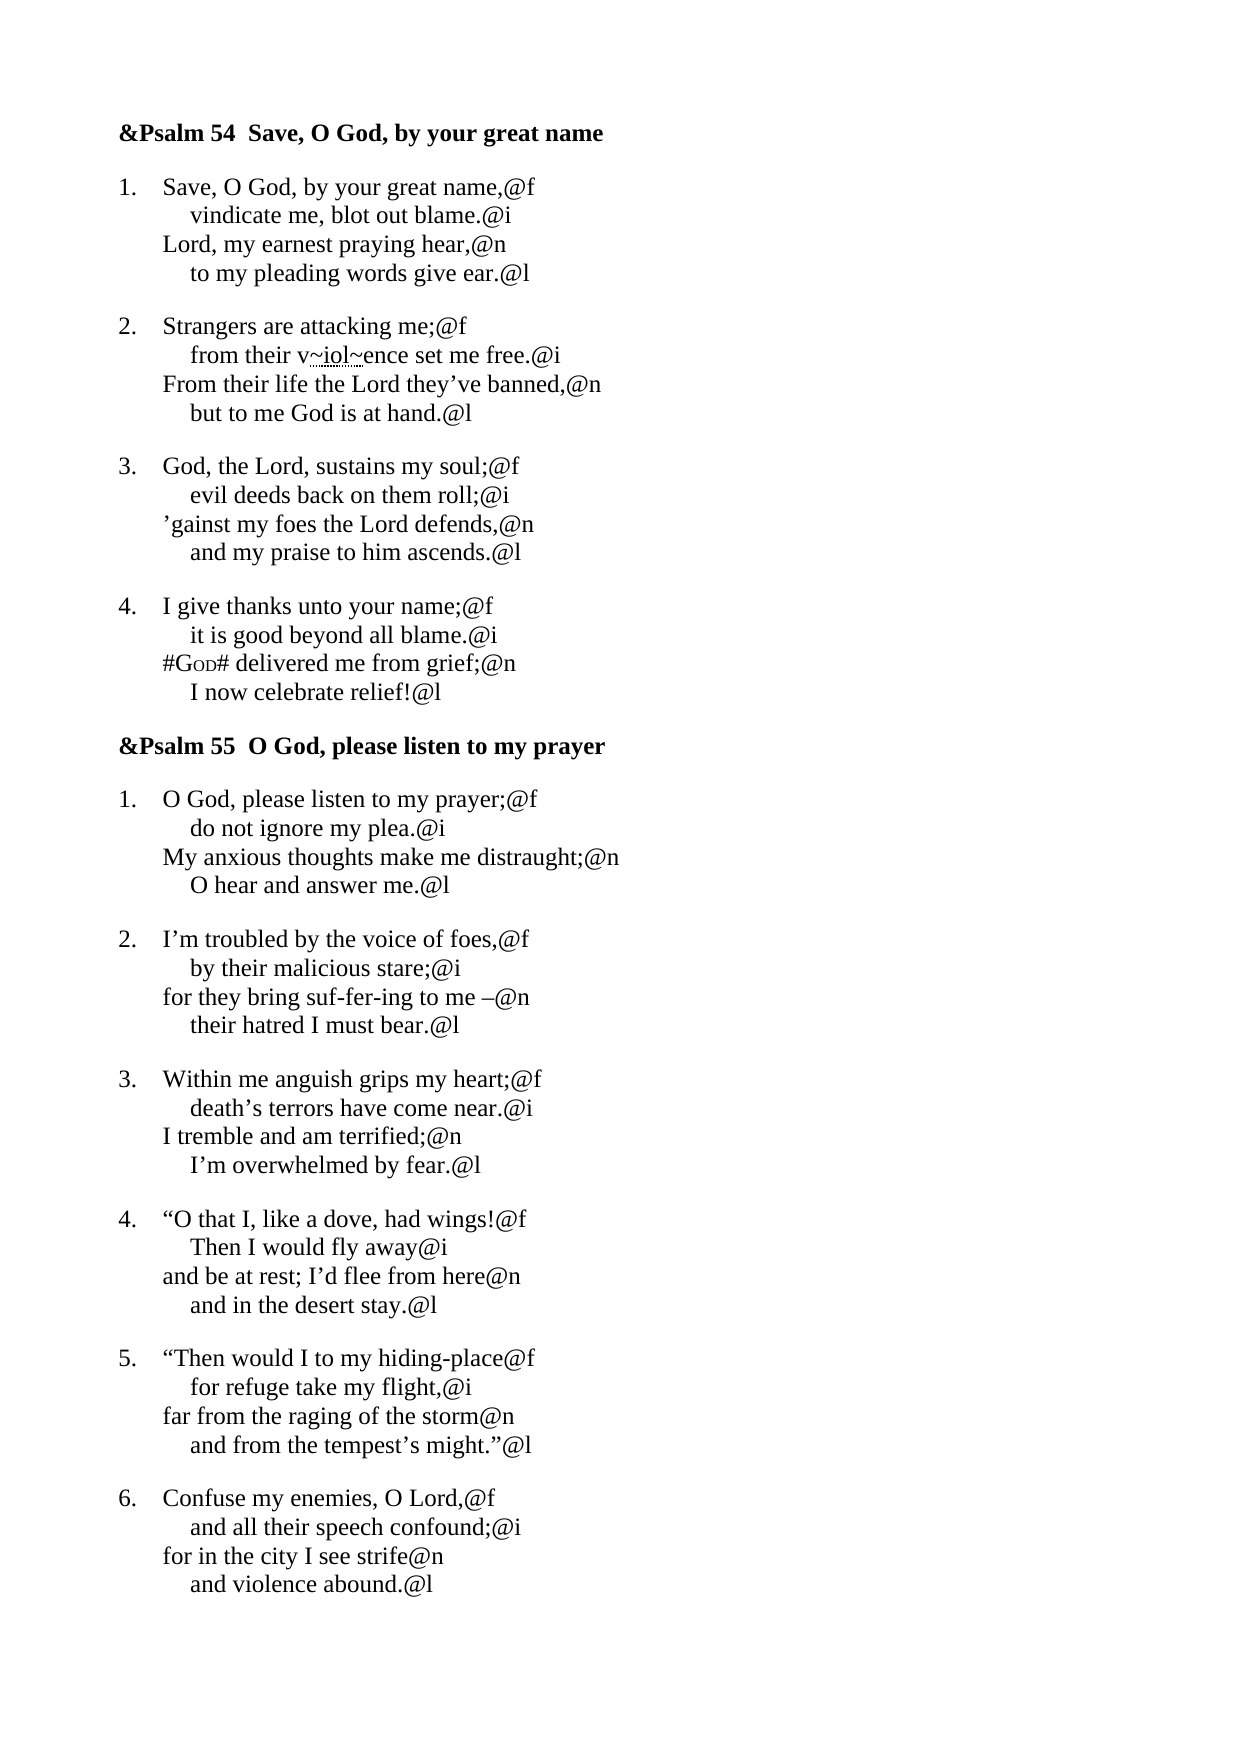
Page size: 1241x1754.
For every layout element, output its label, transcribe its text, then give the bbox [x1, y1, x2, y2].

text 4. I give thanks unto your name;@f [118, 591, 1122, 620]
text 5. “Then would I to my hiding-place@f [118, 1343, 1122, 1372]
text for they bring suf-fer-ing to me –@n [162, 982, 1122, 1010]
text My anxious thoughts make me distraught;@n [162, 842, 1122, 871]
text 2. Strangers are attacking me;@f [118, 311, 1122, 340]
text 2. I’m troubled by the voice of foes,@f [118, 924, 1122, 953]
text I tremble and am terrified;@n [162, 1121, 1122, 1150]
text by their malicious stare;@i [171, 953, 1122, 982]
subtitle &Psalm 54 Save, O God, by your great name [118, 118, 1122, 147]
text 1. Save, O God, by your great name,@f [118, 172, 1122, 200]
text evil deeds back on them roll;@i [171, 480, 1122, 509]
text #God# delivered me from grief;@n [162, 648, 1122, 677]
text do not ignore my plea.@i [171, 813, 1122, 842]
text 4. “O that I, like a dove, had wings!@f [118, 1204, 1122, 1232]
text and violence abound.@l [171, 1569, 1122, 1598]
text vindicate me, blot out blame.@i [171, 200, 1122, 229]
text but to me God is at hand.@l [171, 398, 1122, 426]
text 3. God, the Lord, sustains my soul;@f [118, 451, 1122, 480]
text to my pleading words give ear.@l [171, 258, 1122, 287]
text death’s terrors have come near.@i [171, 1093, 1122, 1121]
text for refuge take my flight,@i [171, 1372, 1122, 1401]
text From their life the Lord they’ve banned,@n [162, 369, 1122, 398]
text far from the raging of the storm@n [162, 1401, 1122, 1430]
text their hatred I must bear.@l [171, 1010, 1122, 1039]
text for in the city I see strife@n [162, 1541, 1122, 1569]
text O hear and answer me.@l [171, 871, 1122, 899]
text I now celebrate relief!@l [171, 677, 1122, 706]
subtitle &Psalm 55 O God, please listen to my prayer [118, 731, 1122, 759]
text and from the tempest’s might.”@l [171, 1430, 1122, 1458]
text from their v~iol~ence set me free.@i [171, 340, 1122, 369]
text Then I would fly away@i [171, 1232, 1122, 1261]
text 1. O God, please listen to my prayer;@f [118, 784, 1122, 813]
text and be at rest; I’d flee from here@n [162, 1261, 1122, 1290]
text 6. Confuse my enemies, O Lord,@f [118, 1483, 1122, 1512]
text and all their speech confound;@i [171, 1512, 1122, 1541]
text and in the desert stay.@l [171, 1290, 1122, 1319]
text it is good beyond all blame.@i [171, 620, 1122, 648]
text and my praise to him ascends.@l [171, 537, 1122, 566]
text 3. Within me anguish grips my heart;@f [118, 1064, 1122, 1093]
text ’gainst my foes the Lord defends,@n [162, 509, 1122, 537]
text Lord, my earnest praying hear,@n [162, 229, 1122, 258]
text I’m overwhelmed by fear.@l [171, 1150, 1122, 1179]
